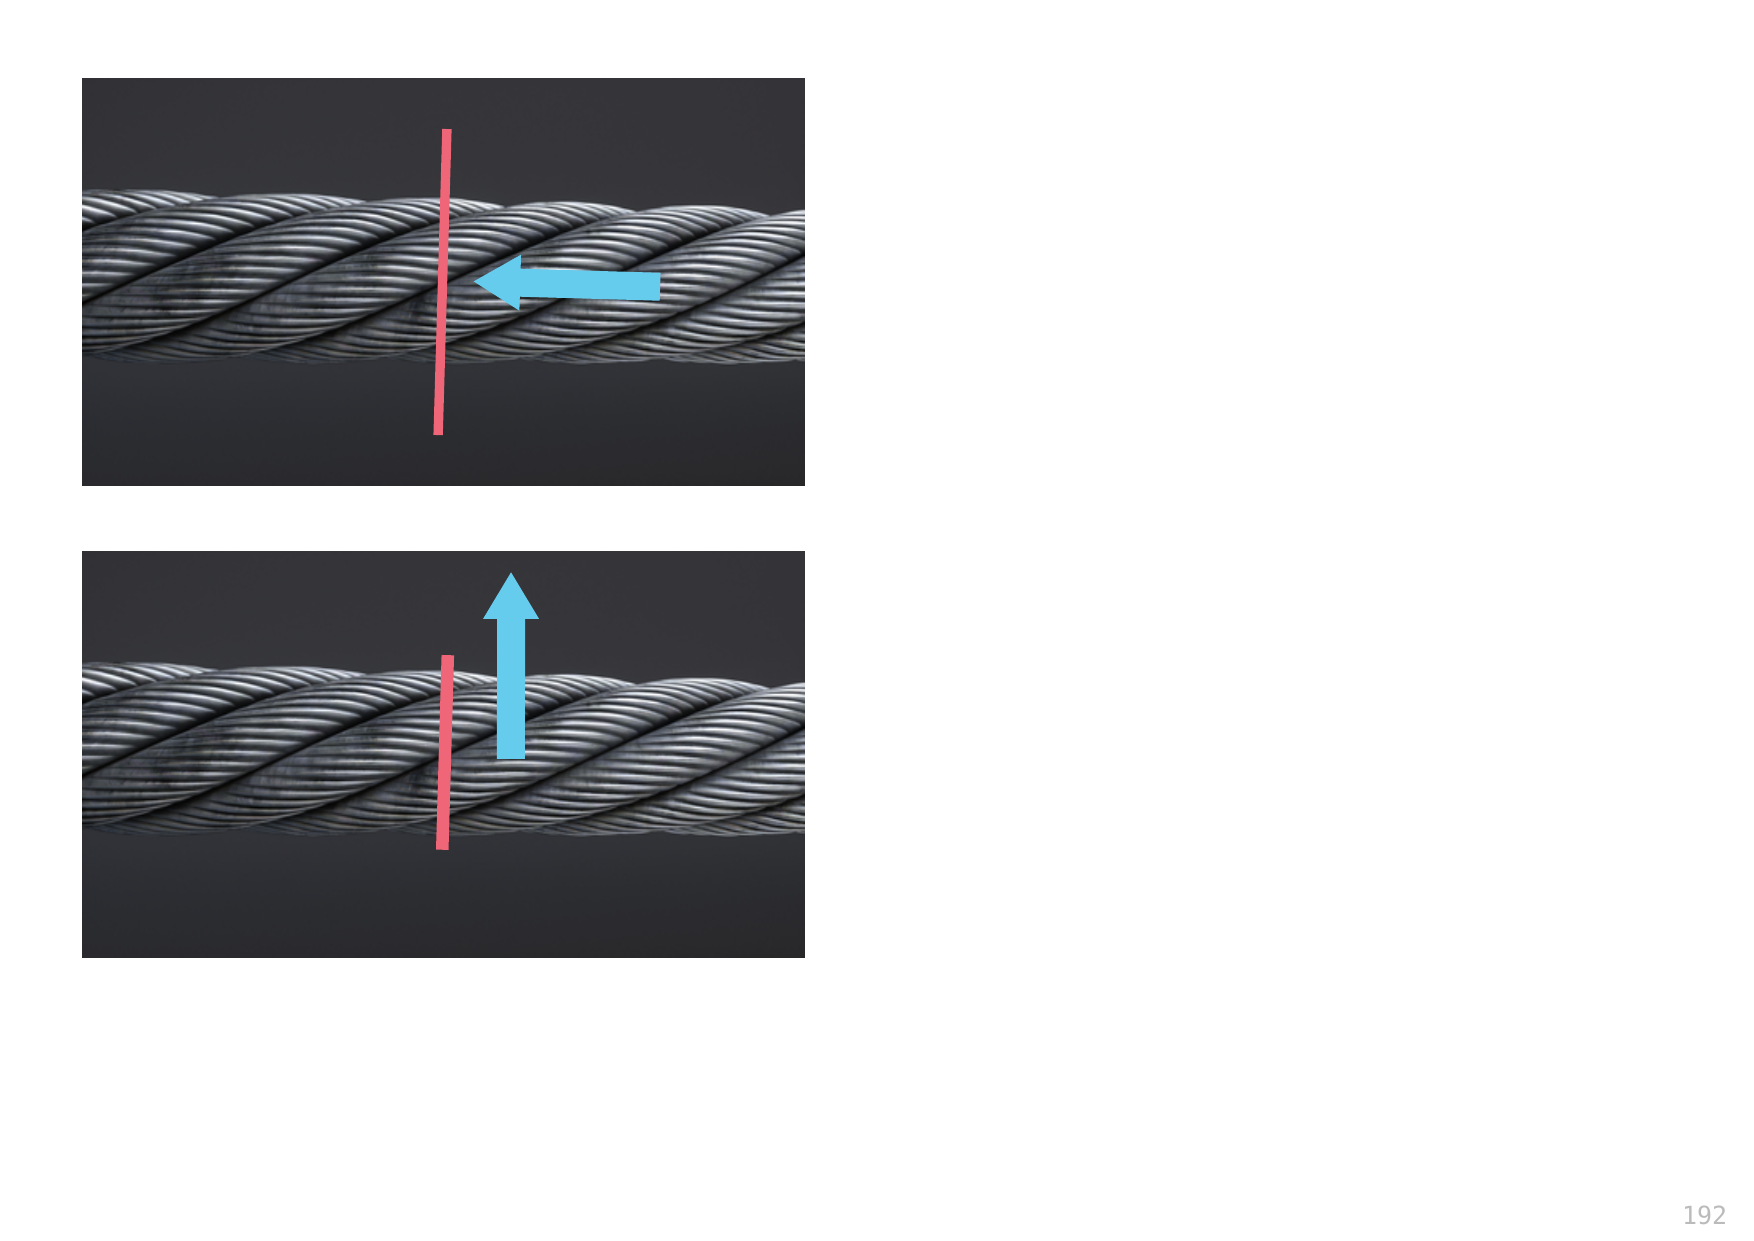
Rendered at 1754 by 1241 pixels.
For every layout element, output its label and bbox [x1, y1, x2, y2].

picture [82, 78, 805, 486]
text_box [473, 254, 661, 311]
picture [82, 551, 805, 958]
text_box [483, 572, 540, 759]
